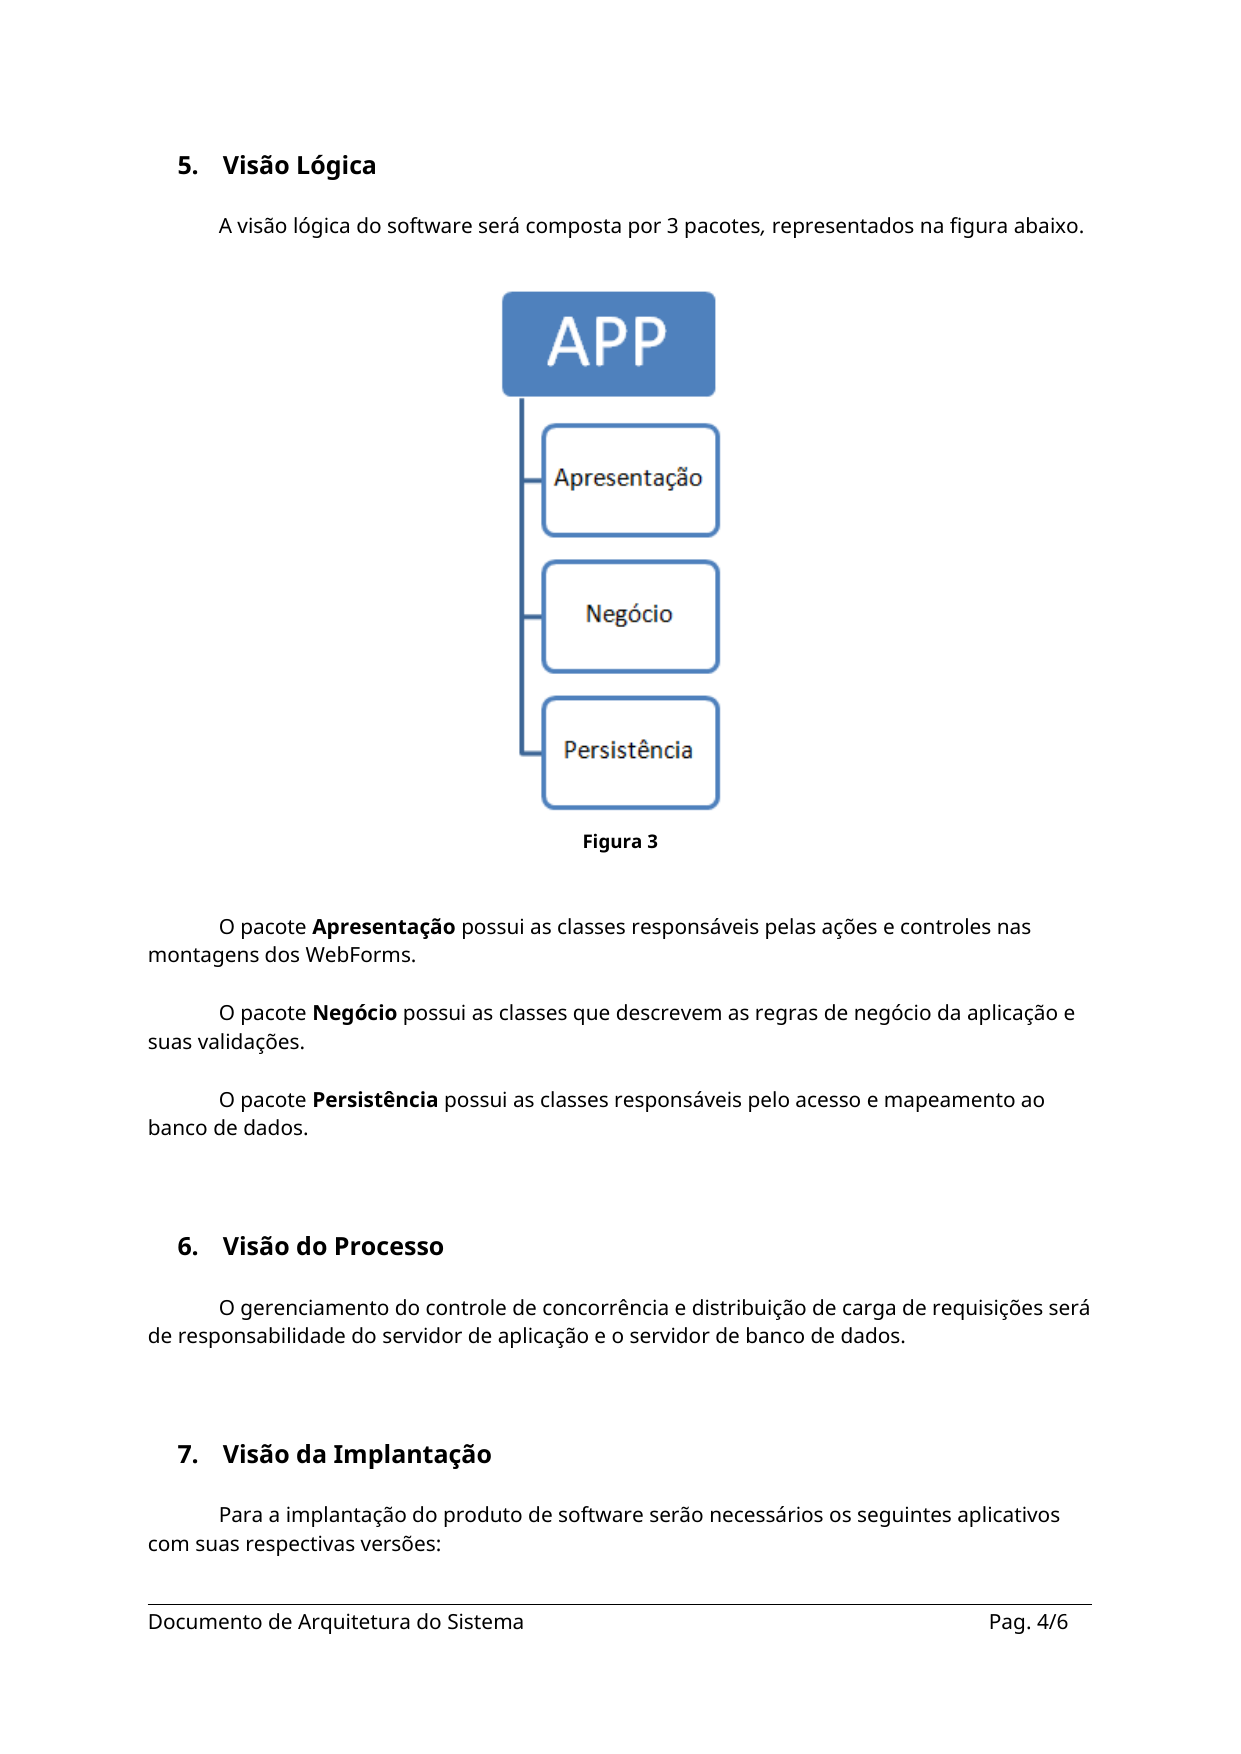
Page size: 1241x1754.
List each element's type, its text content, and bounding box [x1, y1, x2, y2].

text Para a implantação do produto de software serão necessários os seguintes aplicativos com suas respectivas versões: [148, 1500, 1092, 1557]
text Figura 3 [468, 829, 772, 854]
subtitle Visão do Processo [148, 1229, 1092, 1263]
text O gerenciamento do controle de concorrência e distribuição de carga de requisições será de responsabilidade do servidor de aplicação e o servidor de banco de dados. [148, 1293, 1092, 1349]
text O pacote Apresentação possui as classes responsáveis pelas ações e controles nas montagens dos WebForms. [148, 912, 1092, 969]
text A visão lógica do software será composta por 3 pacotes, representados na figura abaixo. [148, 211, 1092, 240]
picture [468, 281, 772, 829]
subtitle Visão Lógica [148, 148, 1092, 182]
subtitle Visão da Implantação [148, 1437, 1092, 1471]
text O pacote Negócio possui as classes que descrevem as regras de negócio da aplicação e suas validações. [148, 998, 1092, 1055]
text O pacote Persistência possui as classes responsáveis pelo acesso e mapeamento ao banco de dados. [148, 1085, 1092, 1142]
